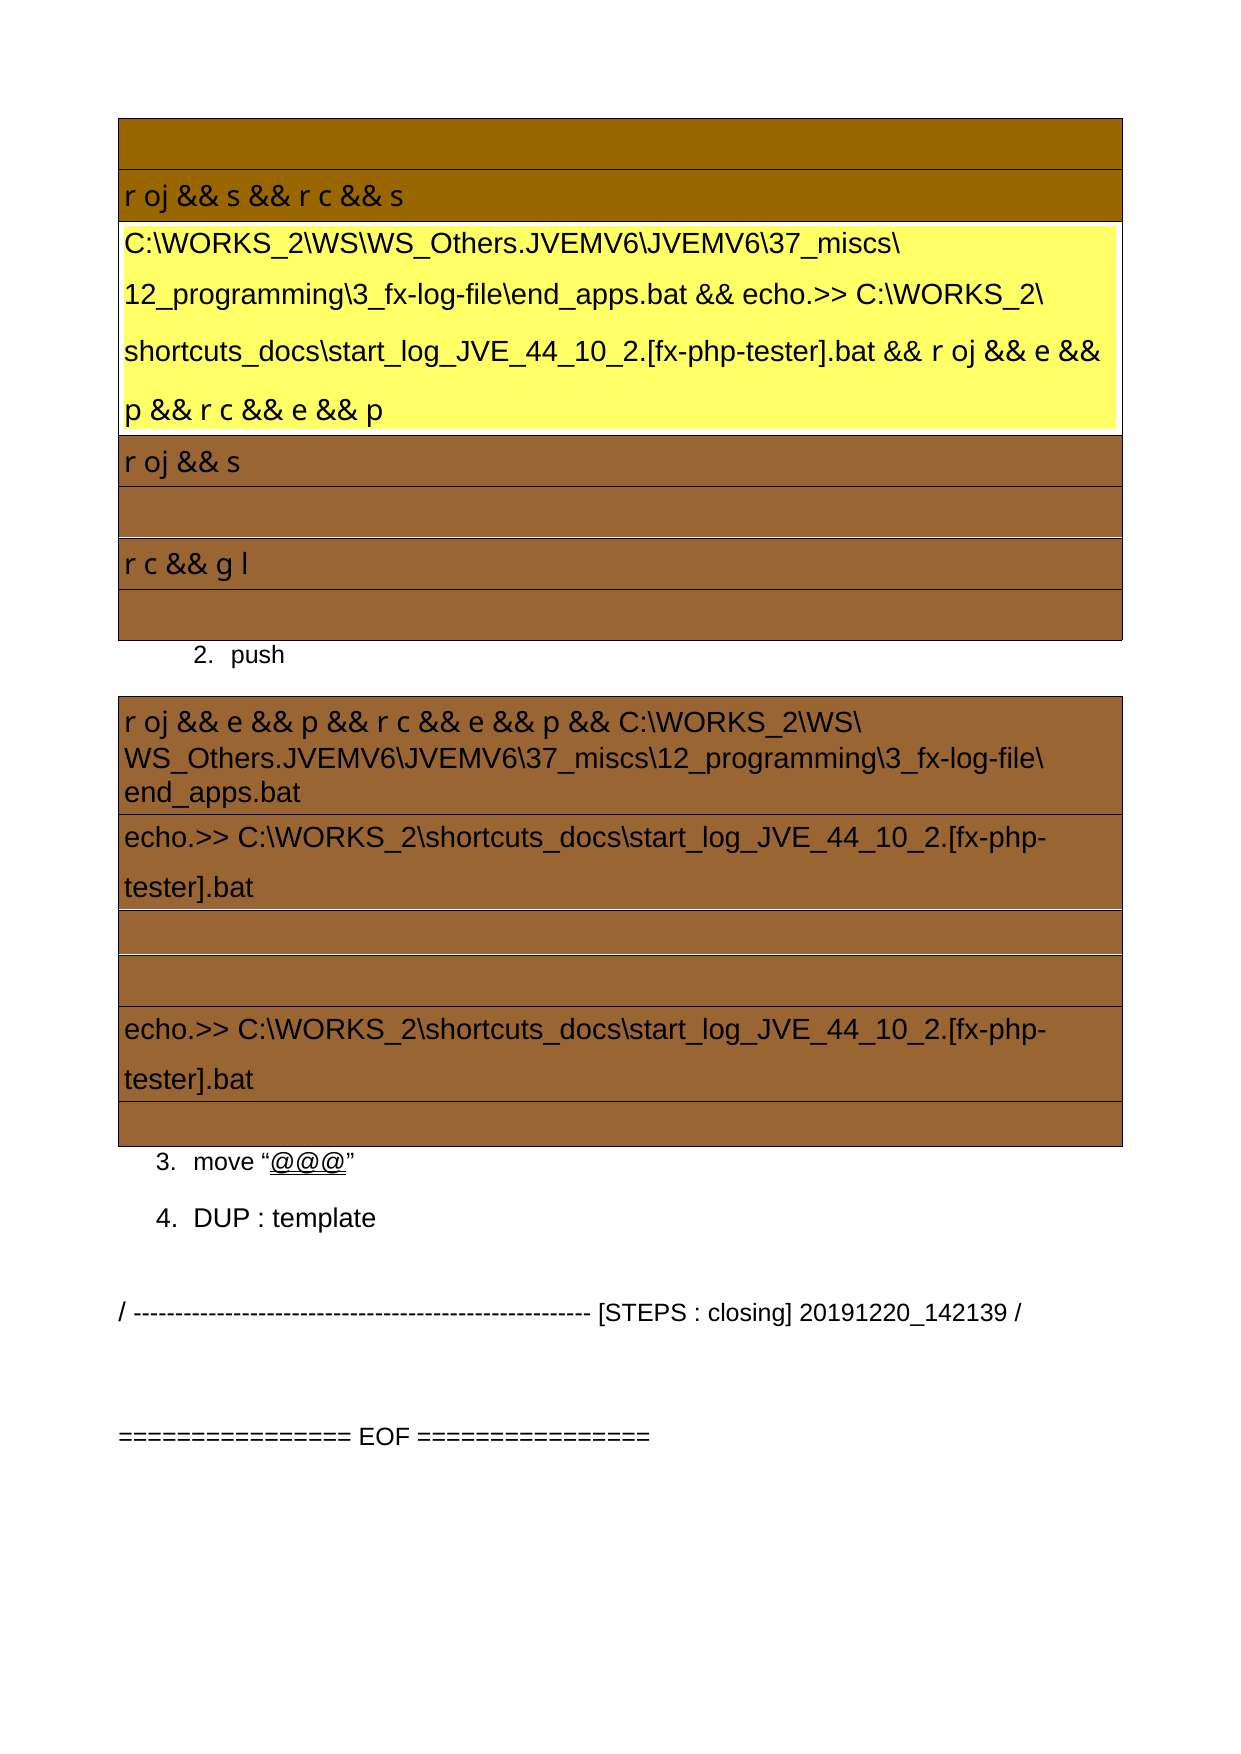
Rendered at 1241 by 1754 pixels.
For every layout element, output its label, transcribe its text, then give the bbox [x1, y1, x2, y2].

table_cell echo.>> C:\WORKS_2\shortcuts_docs\start_log_JVE_44_10_2.[fx-php-tester].bat [119, 815, 1122, 909]
list DUP : template [156, 1202, 1122, 1233]
list push [193, 641, 1122, 669]
table_cell echo.>> C:\WORKS_2\shortcuts_docs\start_log_JVE_44_10_2.[fx-php-tester].bat [119, 1007, 1122, 1101]
table_header [119, 119, 1122, 169]
table_cell r oj && s [119, 436, 1122, 486]
text / ------------------------------------------------------- [STEPS : closing] 20191220_142139 / [118, 1296, 1122, 1327]
table_cell [119, 590, 1122, 640]
table_cell [119, 1102, 1122, 1146]
table_header r oj && e && p && r c && e && p && C:\WORKS_2\WS\WS_Others.JVEMV6\JVEMV6\37_miscs\12_programming\3_fx-log-file\end_apps.bat [119, 697, 1122, 814]
list move “@@@” [156, 1147, 1122, 1175]
table_cell r oj && s && r c && s [119, 170, 1122, 221]
table_cell [119, 911, 1122, 954]
table_cell r c && g l [119, 539, 1122, 589]
table_cell [119, 956, 1122, 1006]
table_cell [119, 487, 1122, 537]
table_cell C:\WORKS_2\WS\WS_Others.JVEMV6\JVEMV6\37_miscs\12_programming\3_fx-log-file\end_apps.bat && echo.>> C:\WORKS_2\shortcuts_docs\start_log_JVE_44_10_2.[fx-php-tester].bat && r oj && e && p && r c && e && p [119, 222, 1122, 435]
text ================ EOF ================ [118, 1422, 1122, 1451]
